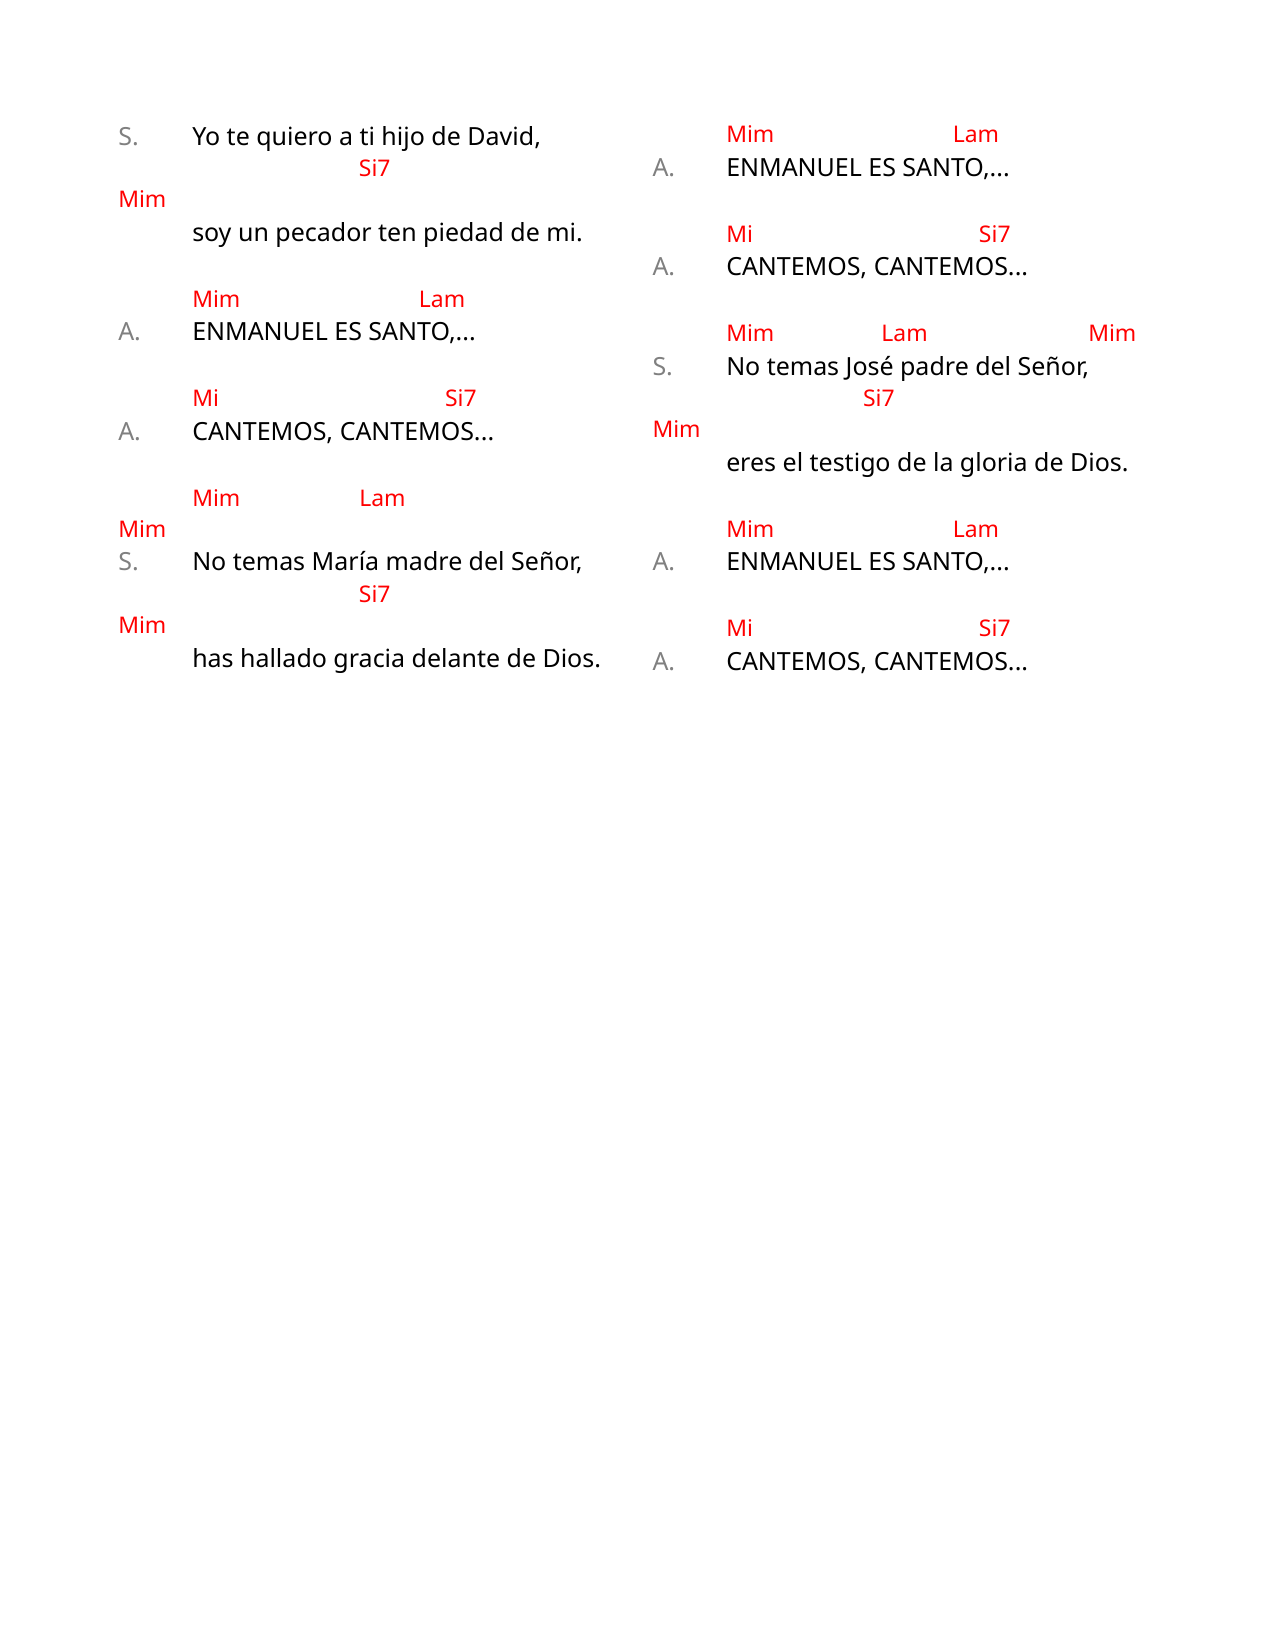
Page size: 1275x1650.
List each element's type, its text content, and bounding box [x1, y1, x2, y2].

text A. Enmanuel es santo,... [652, 544, 1157, 578]
text Mim Lam [118, 283, 623, 314]
text A. CANTEMOS, CANTEMOS... [118, 413, 623, 447]
text S. No temas María madre del Señor, [118, 544, 623, 578]
text S. Yo te quiero a ti hijo de David, [118, 118, 623, 152]
text Si7 Mim [118, 152, 623, 215]
text A. CANTEMOS, CANTEMOS... [652, 249, 1157, 283]
text A. CANTEMOS, CANTEMOS... [652, 643, 1157, 677]
text has hallado gracia delante de Dios. [118, 641, 623, 675]
text A. Enmanuel es santo,... [118, 314, 623, 348]
text Si7 Mim [118, 578, 623, 641]
text Mim Lam [652, 513, 1157, 544]
text Si7 Mim [652, 382, 1157, 445]
text Mi Si7 [652, 612, 1157, 643]
text eres el testigo de la gloria de Dios. [652, 445, 1157, 479]
text Mi Si7 [118, 382, 623, 413]
text A. Enmanuel es santo,... [652, 149, 1157, 183]
text Mim Lam [652, 118, 1157, 149]
text Mi Si7 [652, 217, 1157, 249]
text Mim Lam Mim [652, 317, 1157, 348]
text soy un pecador ten piedad de mi. [118, 215, 623, 249]
text S. No temas José padre del Señor, [652, 348, 1157, 382]
text Mim Lam Mim [118, 482, 623, 544]
